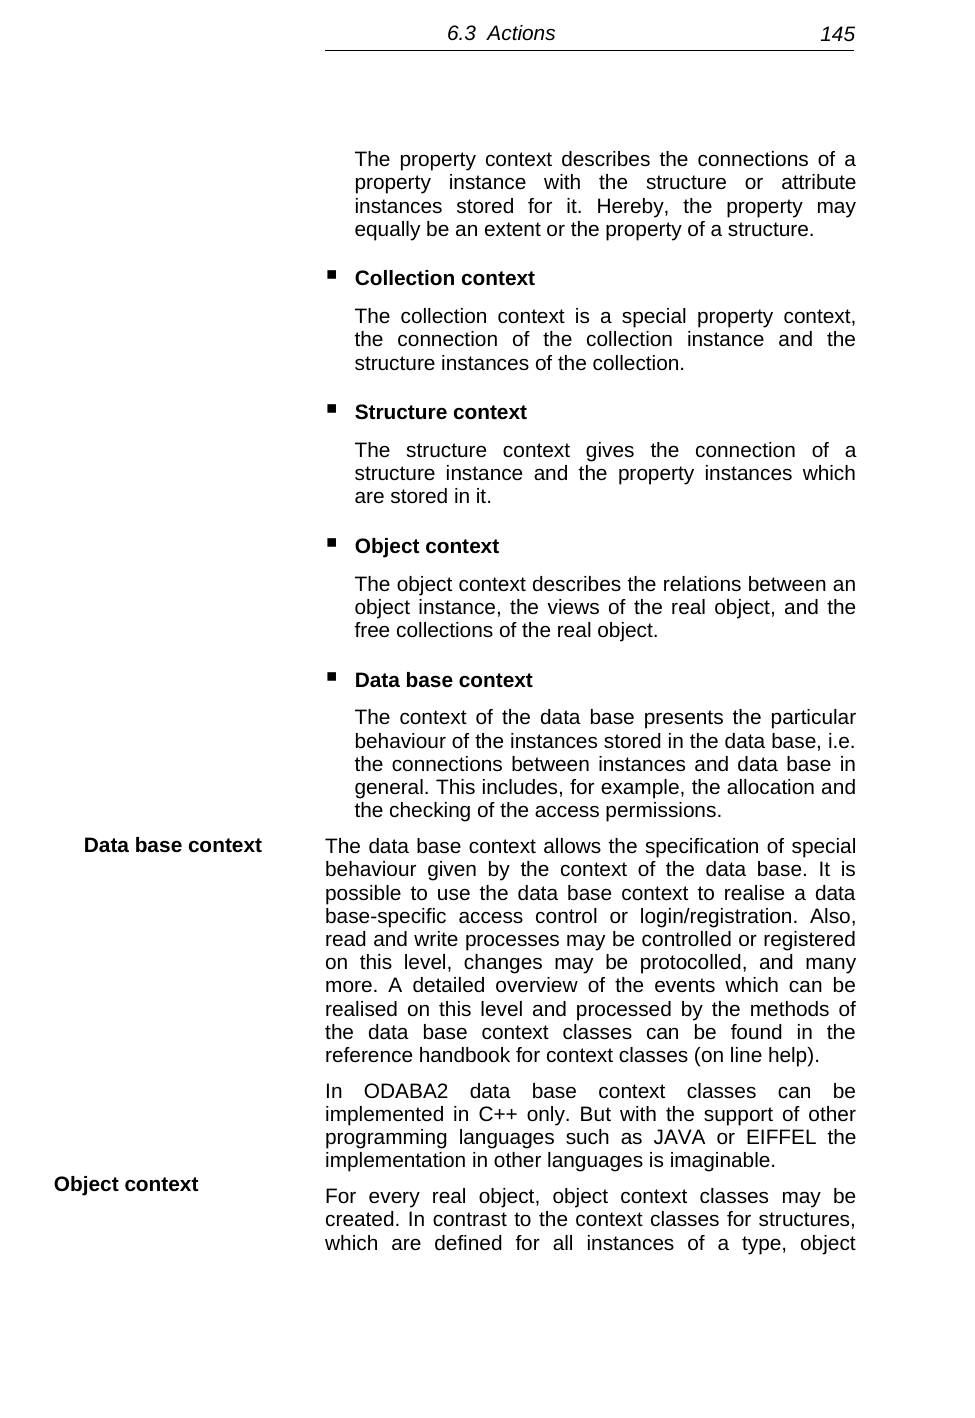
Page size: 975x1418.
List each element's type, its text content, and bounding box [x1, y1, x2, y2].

text The structure context gives the connection of a structure instance and the property instances which are stored in it. [354, 438, 857, 508]
text Object context [54, 1173, 258, 1196]
list Structure context [325, 399, 857, 426]
text The object context describes the relations between an object instance, the views of the real object, and the free collections of the real object. [354, 572, 857, 642]
text The context of the data base presents the particular behaviour of the instances stored in the data base, i.e. the connections between instances and data base in general. This includes, for example, the allocation and the checking of the access permissions. [354, 706, 857, 822]
text The data base context allows the specification of special behaviour given by the context of the data base. It is possible to use the data base context to realise a data base-specific access control or login/registration. Also, read and write processes may be controlled or registered on this level, changes may be protocolled, and many more. A detailed overview of the events which can be realised on this level and processed by the methods of the data base context classes can be found in the reference handbook for context classes (on line help). [325, 834, 857, 1067]
text The collection context is a special property context, the connection of the collection instance and the structure instances of the collection. [354, 305, 857, 374]
text In ODABA2 data base context classes can be implemented in C++ only. But with the support of other programming languages such as JAVA or EIFFEL the implementation in other languages is imaginable. [325, 1079, 857, 1172]
list Object context [325, 533, 857, 560]
text For every real object, object context classes may be created. In contrast to the context classes for structures, which are defined for all instances of a type, object [325, 1185, 857, 1254]
list Data base context [325, 667, 857, 693]
text The property context describes the connections of a property instance with the structure or attribute instances stored for it. Hereby, the property may equally be an extent or the property of a structure. [354, 148, 857, 241]
text Data base context [84, 834, 288, 857]
list Collection context [325, 266, 857, 292]
